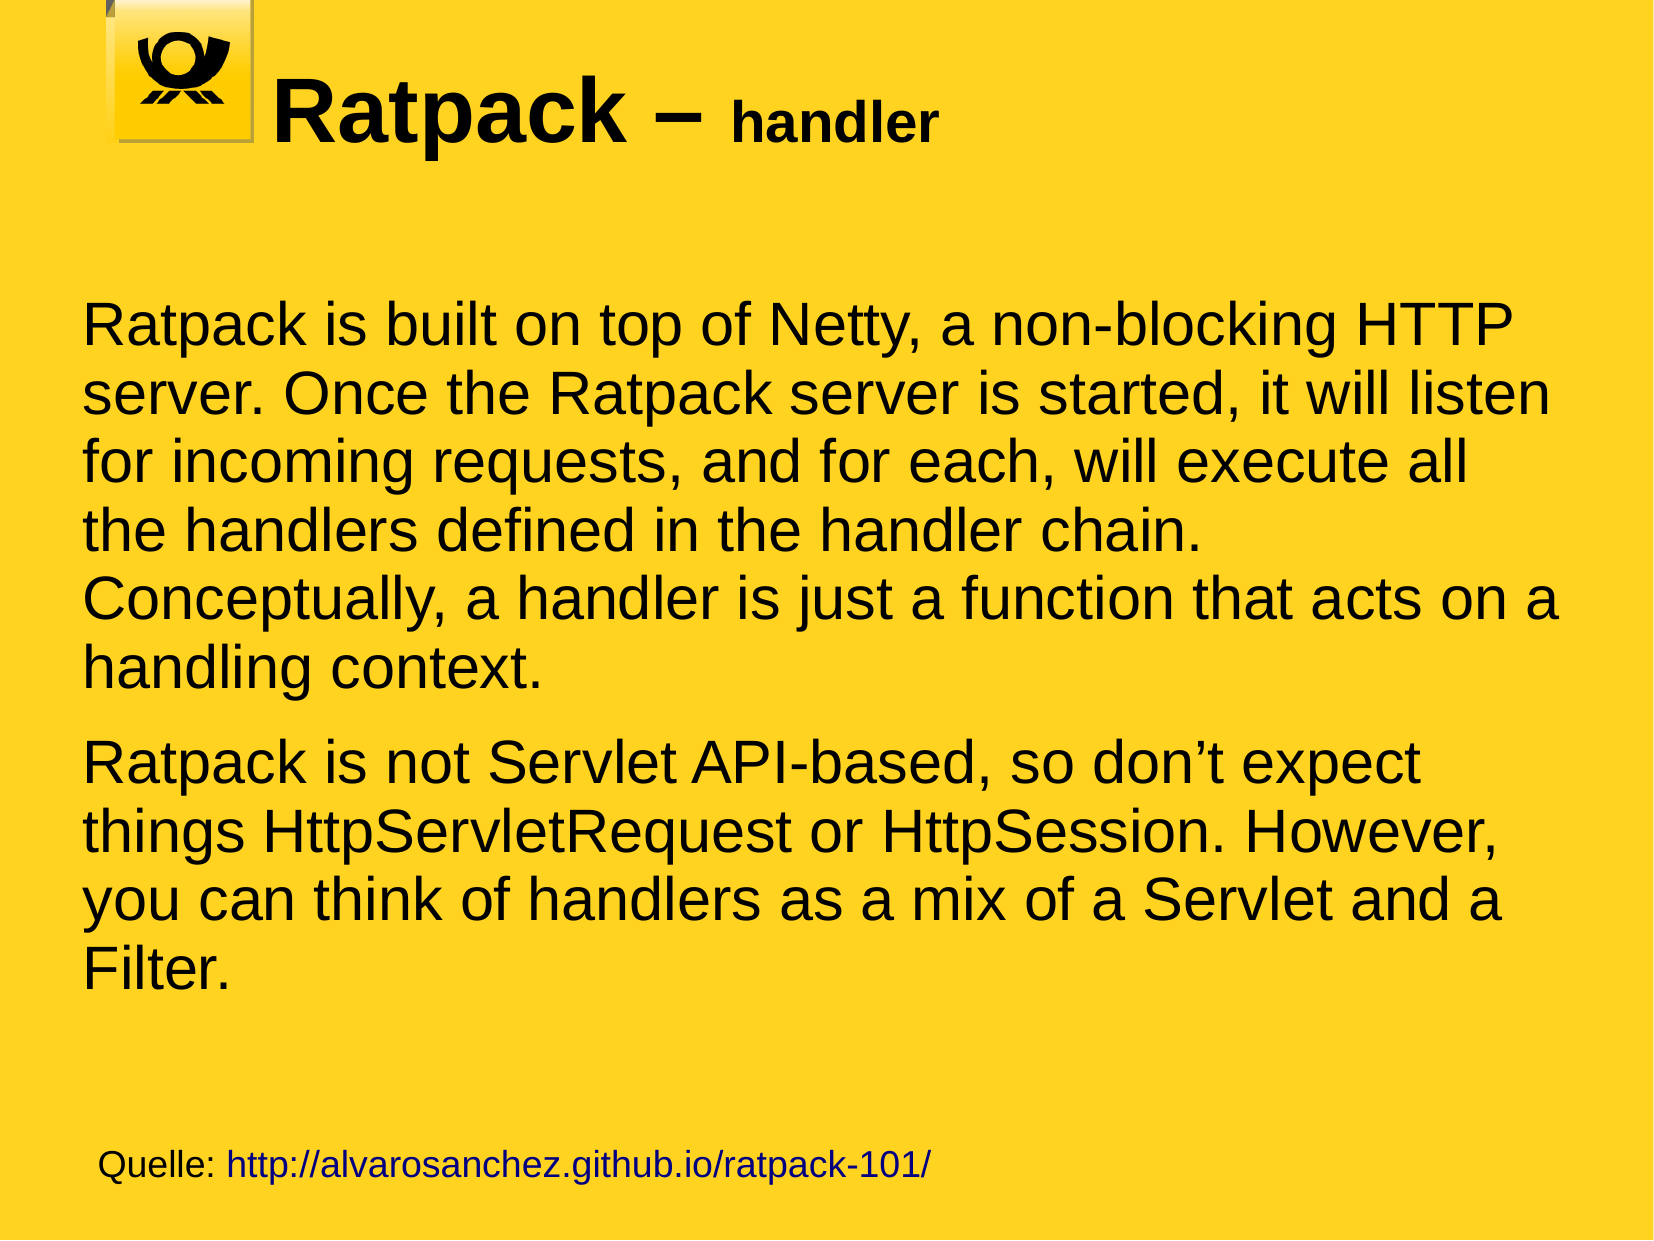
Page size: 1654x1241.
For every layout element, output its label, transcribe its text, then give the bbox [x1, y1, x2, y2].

list Ratpack is built on top of Netty, a non-blocking HTTP server. Once the Ratpack server is started, it will listen for incoming requests, and for each, will execute all the handlers defined in the handler chain. Conceptually, a handler is just a function that acts on a handling context. Ratpack is not Servlet API-based, so don’t expect things HttpServletRequest or HttpSession. However, you can think of handlers as a mix of a Servlet and a Filter. [82, 290, 1571, 1010]
text_box Quelle: http://alvarosanchez.github.io/ratpack-101/ [82, 1136, 1016, 1193]
picture [106, 0, 254, 143]
title Ratpack – handler [271, 35, 1571, 187]
